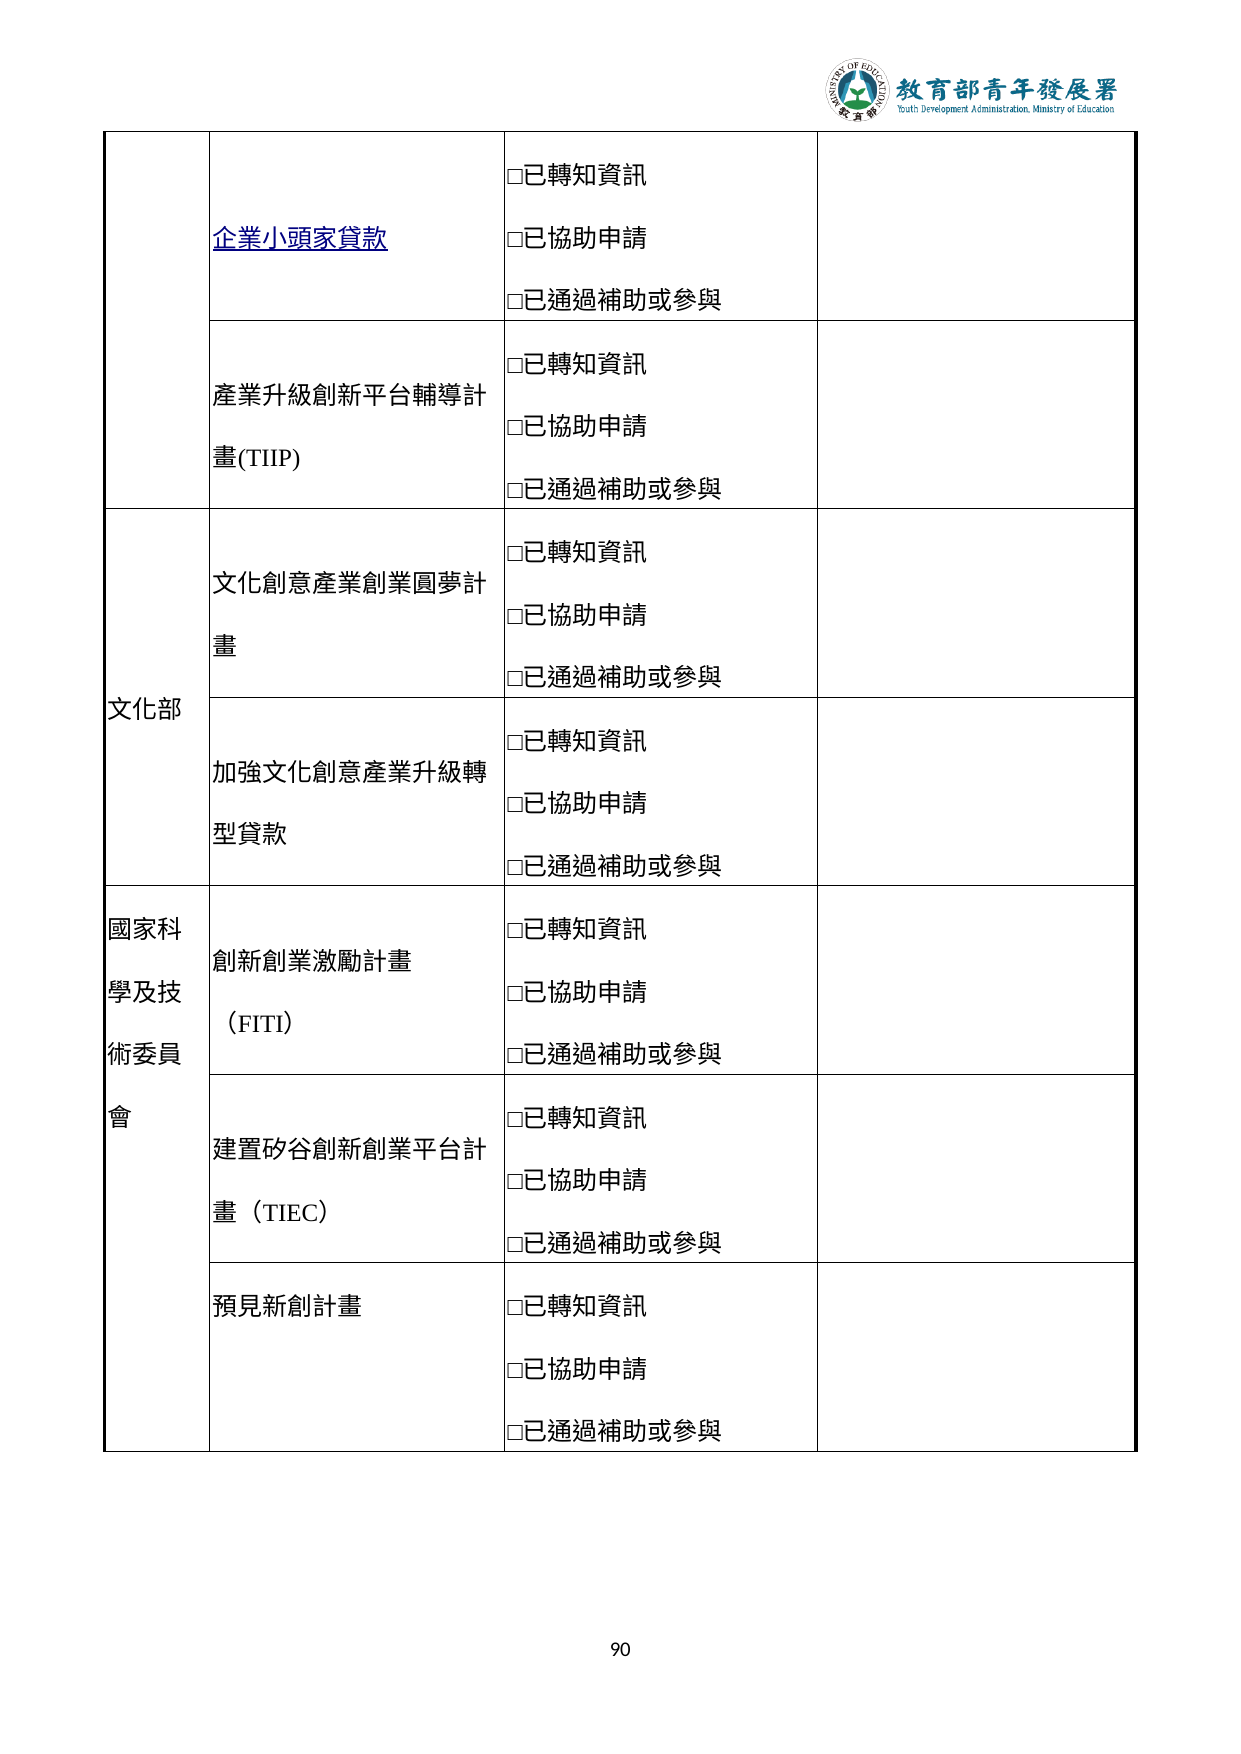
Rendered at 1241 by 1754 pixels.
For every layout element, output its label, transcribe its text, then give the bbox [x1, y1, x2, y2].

table_cell [818, 886, 1134, 1074]
table_cell □已轉知資訊 □已協助申請 □已通過補助或參與 [505, 509, 817, 697]
table_cell [106, 132, 209, 508]
table_cell 加強文化創意產業升級轉型貸款 [210, 698, 504, 885]
table_cell □已轉知資訊 □已協助申請 □已通過補助或參與 [505, 1263, 817, 1451]
table_cell □已轉知資訊 □已協助申請 □已通過補助或參與 [505, 132, 817, 319]
table_cell 企業小頭家貸款 [210, 132, 504, 319]
table_cell □已轉知資訊 □已協助申請 □已通過補助或參與 [505, 321, 817, 508]
table_cell [818, 698, 1134, 885]
table_cell 產業升級創新平台輔導計畫(TIIP) [210, 321, 504, 508]
table_cell □已轉知資訊 □已協助申請 □已通過補助或參與 [505, 698, 817, 885]
table_cell [818, 509, 1134, 697]
table_cell [818, 1263, 1134, 1451]
table_cell [818, 1075, 1134, 1262]
table_cell 創新創業激勵計畫（FITI） [210, 886, 504, 1074]
table_cell □已轉知資訊 □已協助申請 □已通過補助或參與 [505, 1075, 817, 1262]
table_cell [818, 132, 1134, 319]
table_cell □已轉知資訊 □已協助申請 □已通過補助或參與 [505, 886, 817, 1074]
table_cell 建置矽谷創新創業平台計畫（TIEC） [210, 1075, 504, 1262]
table_cell 文化部 [106, 509, 209, 885]
table_cell 國家科學及技術委員會 [106, 886, 209, 1451]
table_cell [818, 321, 1134, 508]
table_cell 文化創意產業創業圓夢計畫 [210, 509, 504, 697]
table_cell 預見新創計畫 [210, 1263, 504, 1451]
